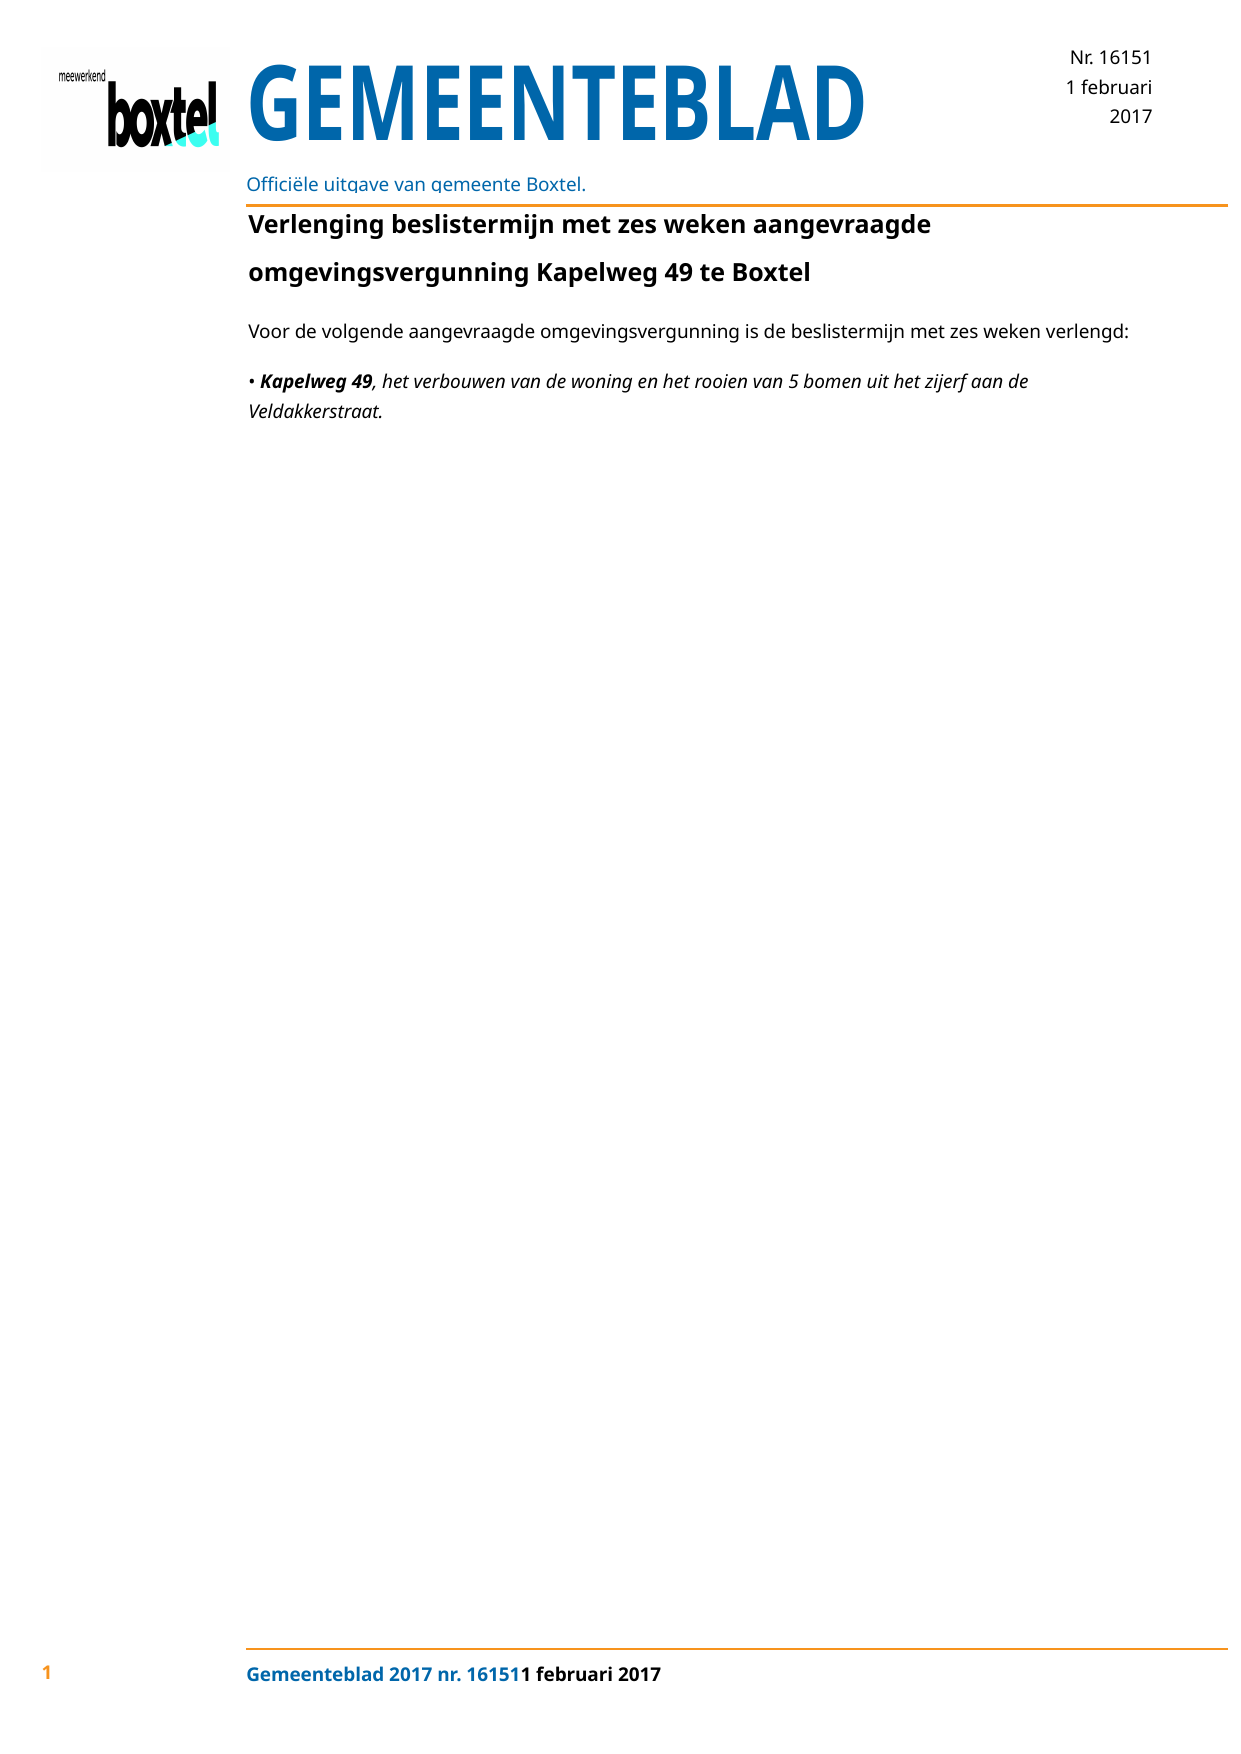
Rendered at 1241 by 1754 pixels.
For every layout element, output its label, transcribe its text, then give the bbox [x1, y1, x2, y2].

text Verlenging beslistermijn met zes weken aangevraagde omgevingsvergunning Kapelweg 49 te Boxtel [248, 207, 1152, 288]
text Voor de volgende aangevraagde omgevingsvergunning is de beslistermijn met zes weken verlengd: [248, 318, 1152, 344]
picture [41, 47, 231, 172]
text • Kapelweg 49, het verbouwen van de woning en het rooien van 5 bomen uit het zijerf aan de Veldakkerstraat. [248, 368, 1152, 424]
